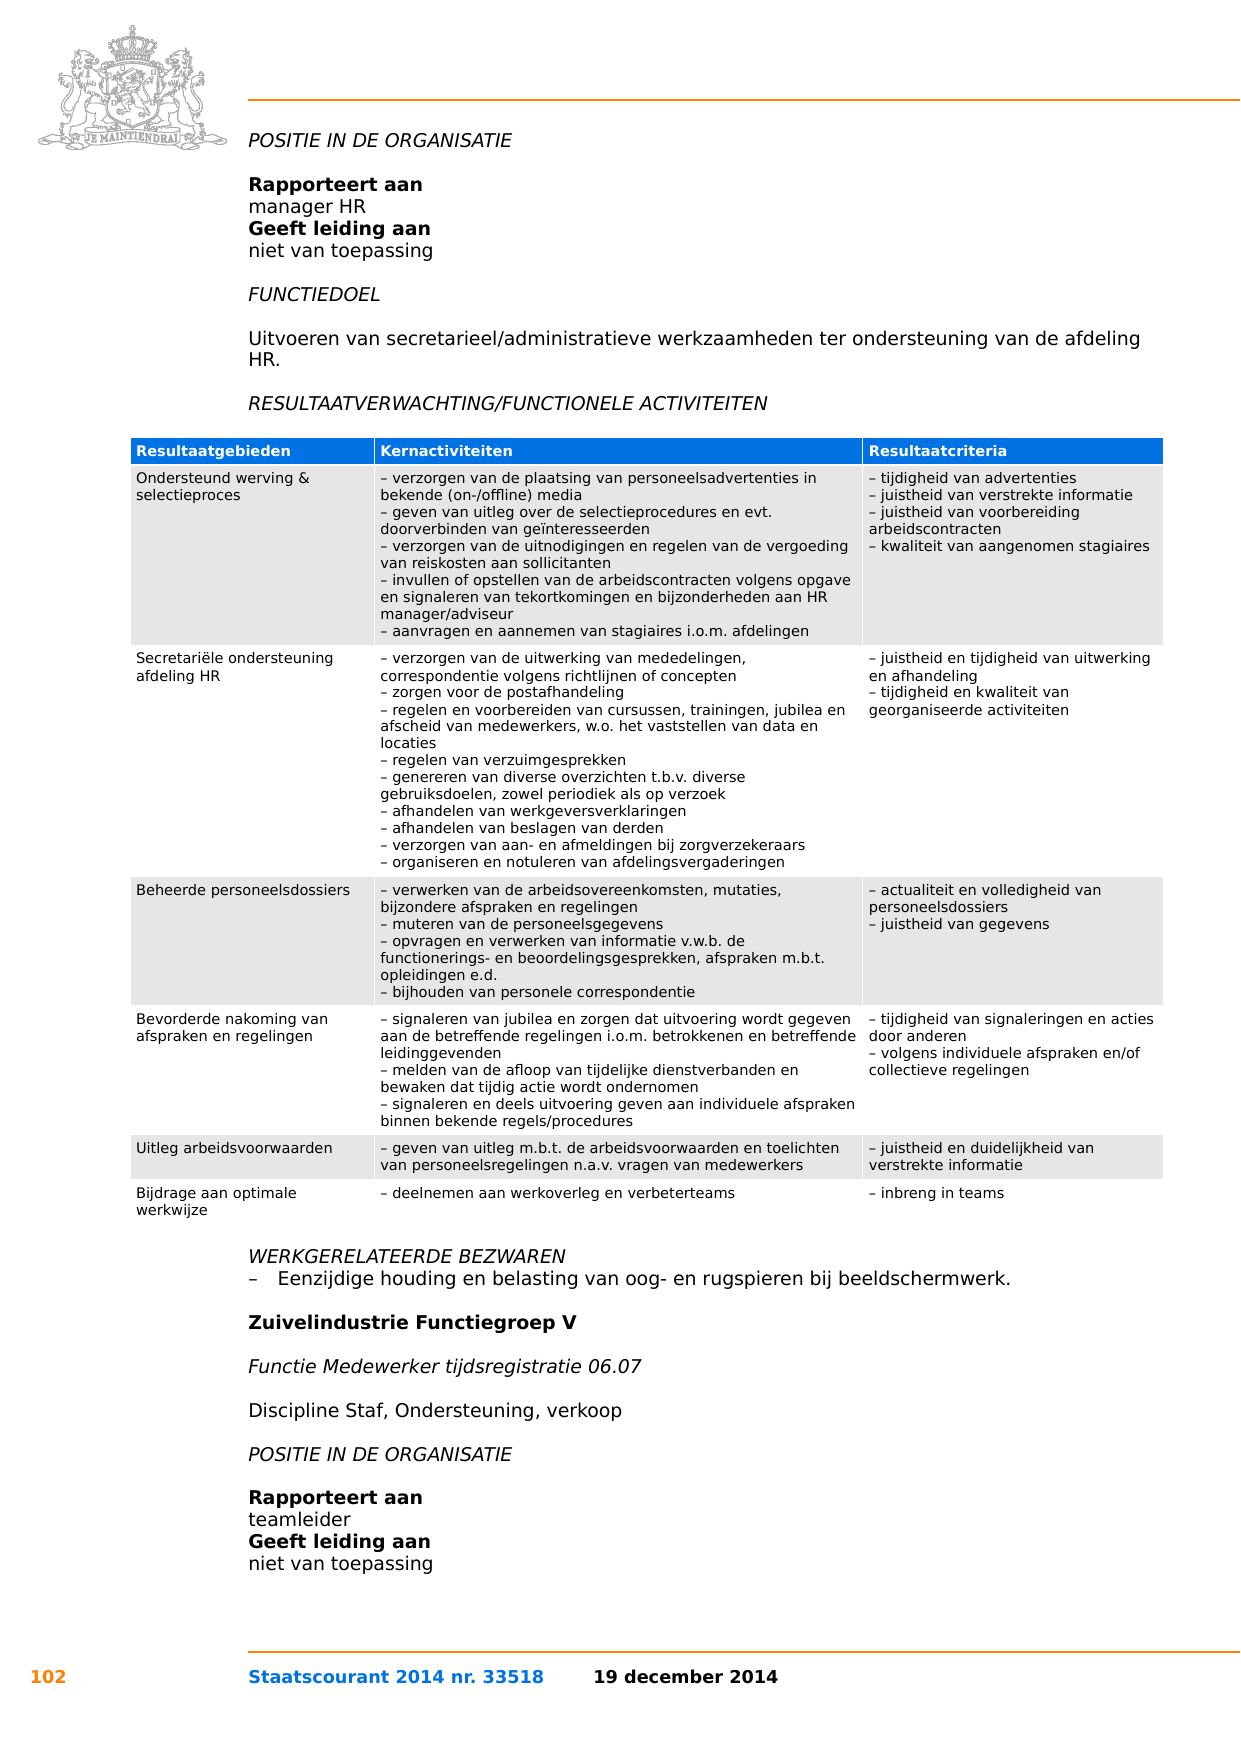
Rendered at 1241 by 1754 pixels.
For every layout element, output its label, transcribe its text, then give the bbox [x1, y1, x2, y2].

table_cell Bevorderde nakoming van afspraken en regelingen [131, 1006, 374, 1134]
text Rapporteert aan [248, 174, 1163, 196]
table_cell – verwerken van de arbeidsovereenkomsten, mutaties, bijzondere afspraken en regelingen – muteren van de personeelsgegevens – opvragen en verwerken van informatie v.w.b. de functionerings- en beoordelingsgesprekken, afspraken m.b.t. opleidingen e.d. – bijhouden van personele correspondentie [375, 877, 862, 1005]
text niet van toepassing [248, 1553, 1163, 1575]
table_cell – juistheid en duidelijkheid van verstrekte informatie [863, 1135, 1163, 1179]
table_cell – verzorgen van de plaatsing van personeelsadvertenties in bekende (on-/offline) media – geven van uitleg over de selectieprocedures en evt. doorverbinden van geïnteresseerden – verzorgen van de uitnodigingen en regelen van de vergoeding van reiskosten aan sollicitanten – invullen of opstellen van de arbeidscontracten volgens opgave en signaleren van tekortkomingen en bijzonderheden aan HR manager/adviseur – aanvragen en aannemen van stagiaires i.o.m. afdelingen [375, 466, 862, 645]
text teamleider [248, 1509, 1163, 1531]
table_cell – actualiteit en volledigheid van personeelsdossiers – juistheid van gegevens [863, 877, 1163, 1005]
subtitle WERKGERELATEERDE BEZWAREN [248, 1246, 1163, 1268]
table_cell – deelnemen aan werkoverleg en verbeterteams [375, 1180, 862, 1223]
subtitle FUNCTIEDOEL [248, 283, 1163, 306]
table_cell – tijdigheid van advertenties – juistheid van verstrekte informatie – juistheid van voorbereiding arbeidscontracten – kwaliteit van aangenomen stagiaires [863, 466, 1163, 645]
subtitle Zuivelindustrie Functiegroep V [248, 1312, 1163, 1334]
text Geeft leiding aan [248, 1531, 1163, 1553]
subtitle POSITIE IN DE ORGANISATIE [248, 1443, 1163, 1465]
table_header Kernactiviteiten [375, 438, 862, 464]
table_cell – signaleren van jubilea en zorgen dat uitvoering wordt gegeven aan de betreffende regelingen i.o.m. betrokkenen en betreffende leidinggevenden – melden van de afloop van tijdelijke dienstverbanden en bewaken dat tijdig actie wordt ondernomen – signaleren en deels uitvoering geven aan individuele afspraken binnen bekende regels/procedures [375, 1006, 862, 1134]
table_cell – inbreng in teams [863, 1180, 1163, 1223]
text – Eenzijdige houding en belasting van oog- en rugspieren bij beeldschermwerk. [248, 1268, 1163, 1290]
table_cell – geven van uitleg m.b.t. de arbeidsvoorwaarden en toelichten van personeelsregelingen n.a.v. vragen van medewerkers [375, 1135, 862, 1179]
table_cell Uitleg arbeidsvoorwaarden [131, 1135, 374, 1179]
table_cell – verzorgen van de uitwerking van mededelingen, correspondentie volgens richtlijnen of concepten – zorgen voor de postafhandeling – regelen en voorbereiden van cursussen, trainingen, jubilea en afscheid van medewerkers, w.o. het vaststellen van data en locaties – regelen van verzuimgesprekken – genereren van diverse overzichten t.b.v. diverse gebruiksdoelen, zowel periodiek als op verzoek – afhandelen van werkgeversverklaringen – afhandelen van beslagen van derden – verzorgen van aan- en afmeldingen bij zorgverzekeraars – organiseren en notuleren van afdelingsvergaderingen [375, 646, 862, 876]
table_header Resultaatcriteria [863, 438, 1163, 464]
text niet van toepassing [248, 240, 1163, 262]
table_cell Bijdrage aan optimale werkwijze [131, 1180, 374, 1223]
table_header Resultaatgebieden [131, 438, 374, 464]
text Geeft leiding aan [248, 218, 1163, 240]
text Uitvoeren van secretarieel/administratieve werkzaamheden ter ondersteuning van de afdeling HR. [248, 327, 1163, 371]
table_cell – tijdigheid van signaleringen en acties door anderen – volgens individuele afspraken en/of collectieve regelingen [863, 1006, 1163, 1134]
table_cell Beheerde personeelsdossiers [131, 877, 374, 1005]
text Rapporteert aan [248, 1487, 1163, 1509]
picture [38, 25, 227, 150]
text manager HR [248, 196, 1163, 218]
subtitle POSITIE IN DE ORGANISATIE [248, 130, 1163, 152]
subtitle Discipline Staf, Ondersteuning, verkoop [248, 1399, 1163, 1422]
table_cell Ondersteund werving & selectieproces [131, 466, 374, 645]
table_cell – juistheid en tijdigheid van uitwerking en afhandeling – tijdigheid en kwaliteit van georganiseerde activiteiten [863, 646, 1163, 876]
table_cell Secretariële ondersteuning afdeling HR [131, 646, 374, 876]
subtitle Functie Medewerker tijdsregistratie 06.07 [248, 1356, 1163, 1378]
subtitle RESULTAATVERWACHTING/FUNCTIONELE ACTIVITEITEN [248, 393, 1163, 415]
